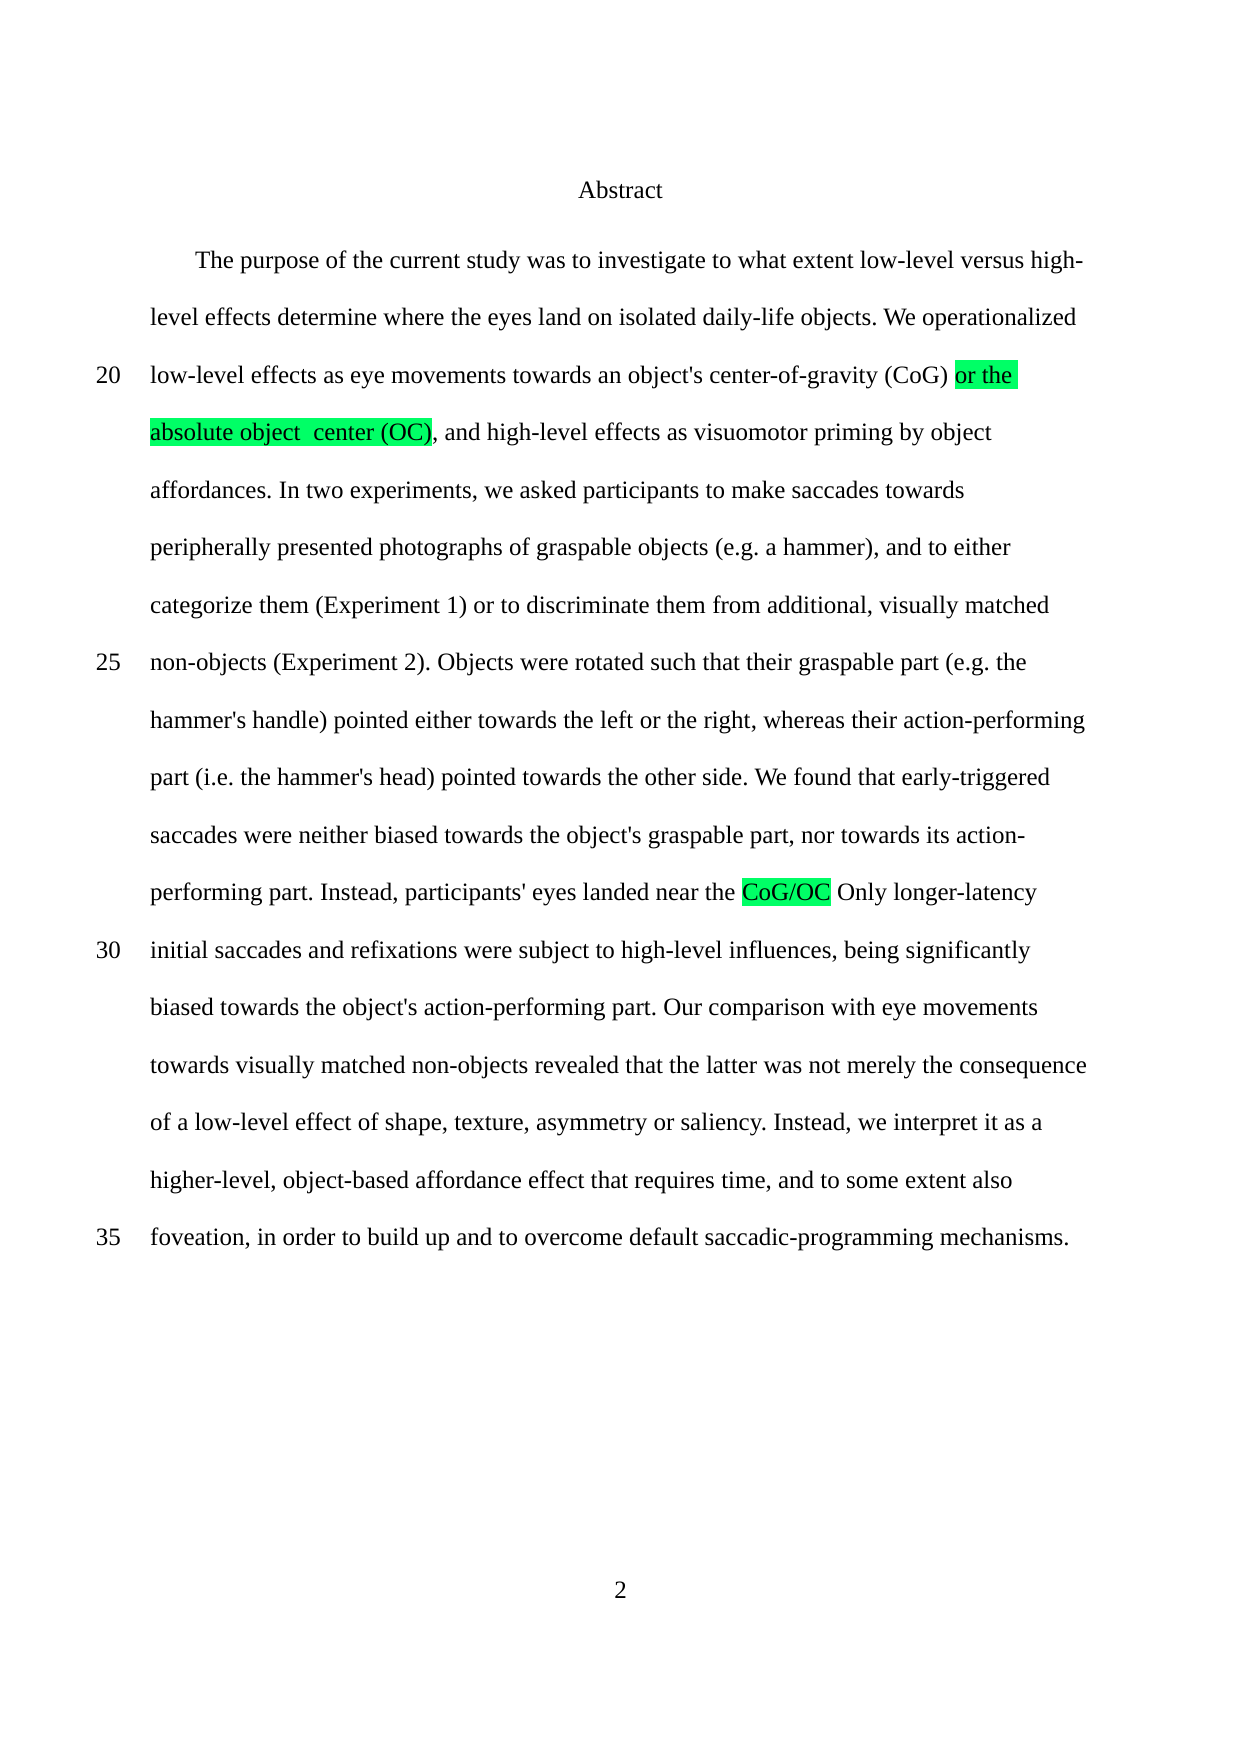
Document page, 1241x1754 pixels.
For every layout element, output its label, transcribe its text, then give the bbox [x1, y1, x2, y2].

subtitle Abstract [150, 175, 1091, 204]
text The purpose of the current study was to investigate to what extent low-level versus high-level effects determine where the eyes land on isolated daily-life objects. We operationalized low-level effects as eye movements towards an object's center-of-gravity (CoG) or the absolute object center (OC), and high-level effects as visuomotor priming by object affordances. In two experiments, we asked participants to make saccades towards peripherally presented photographs of graspable objects (e.g. a hammer), and to either categorize them (Experiment 1) or to discriminate them from additional, visually matched non-objects (Experiment 2). Objects were rotated such that their graspable part (e.g. the hammer's handle) pointed either towards the left or the right, whereas their action-performing part (i.e. the hammer's head) pointed towards the other side. We found that early-triggered saccades were neither biased towards the object's graspable part, nor towards its action-performing part. Instead, participants' eyes landed near the CoG/OC Only longer-latency initial saccades and refixations were subject to high-level influences, being significantly biased towards the object's action-performing part. Our comparison with eye movements towards visually matched non-objects revealed that the latter was not merely the consequence of a low-level effect of shape, texture, asymmetry or saliency. Instead, we interpret it as a higher-level, object-based affordance effect that requires time, and to some extent also foveation, in order to build up and to overcome default saccadic-programming mechanisms. [150, 245, 1091, 1251]
